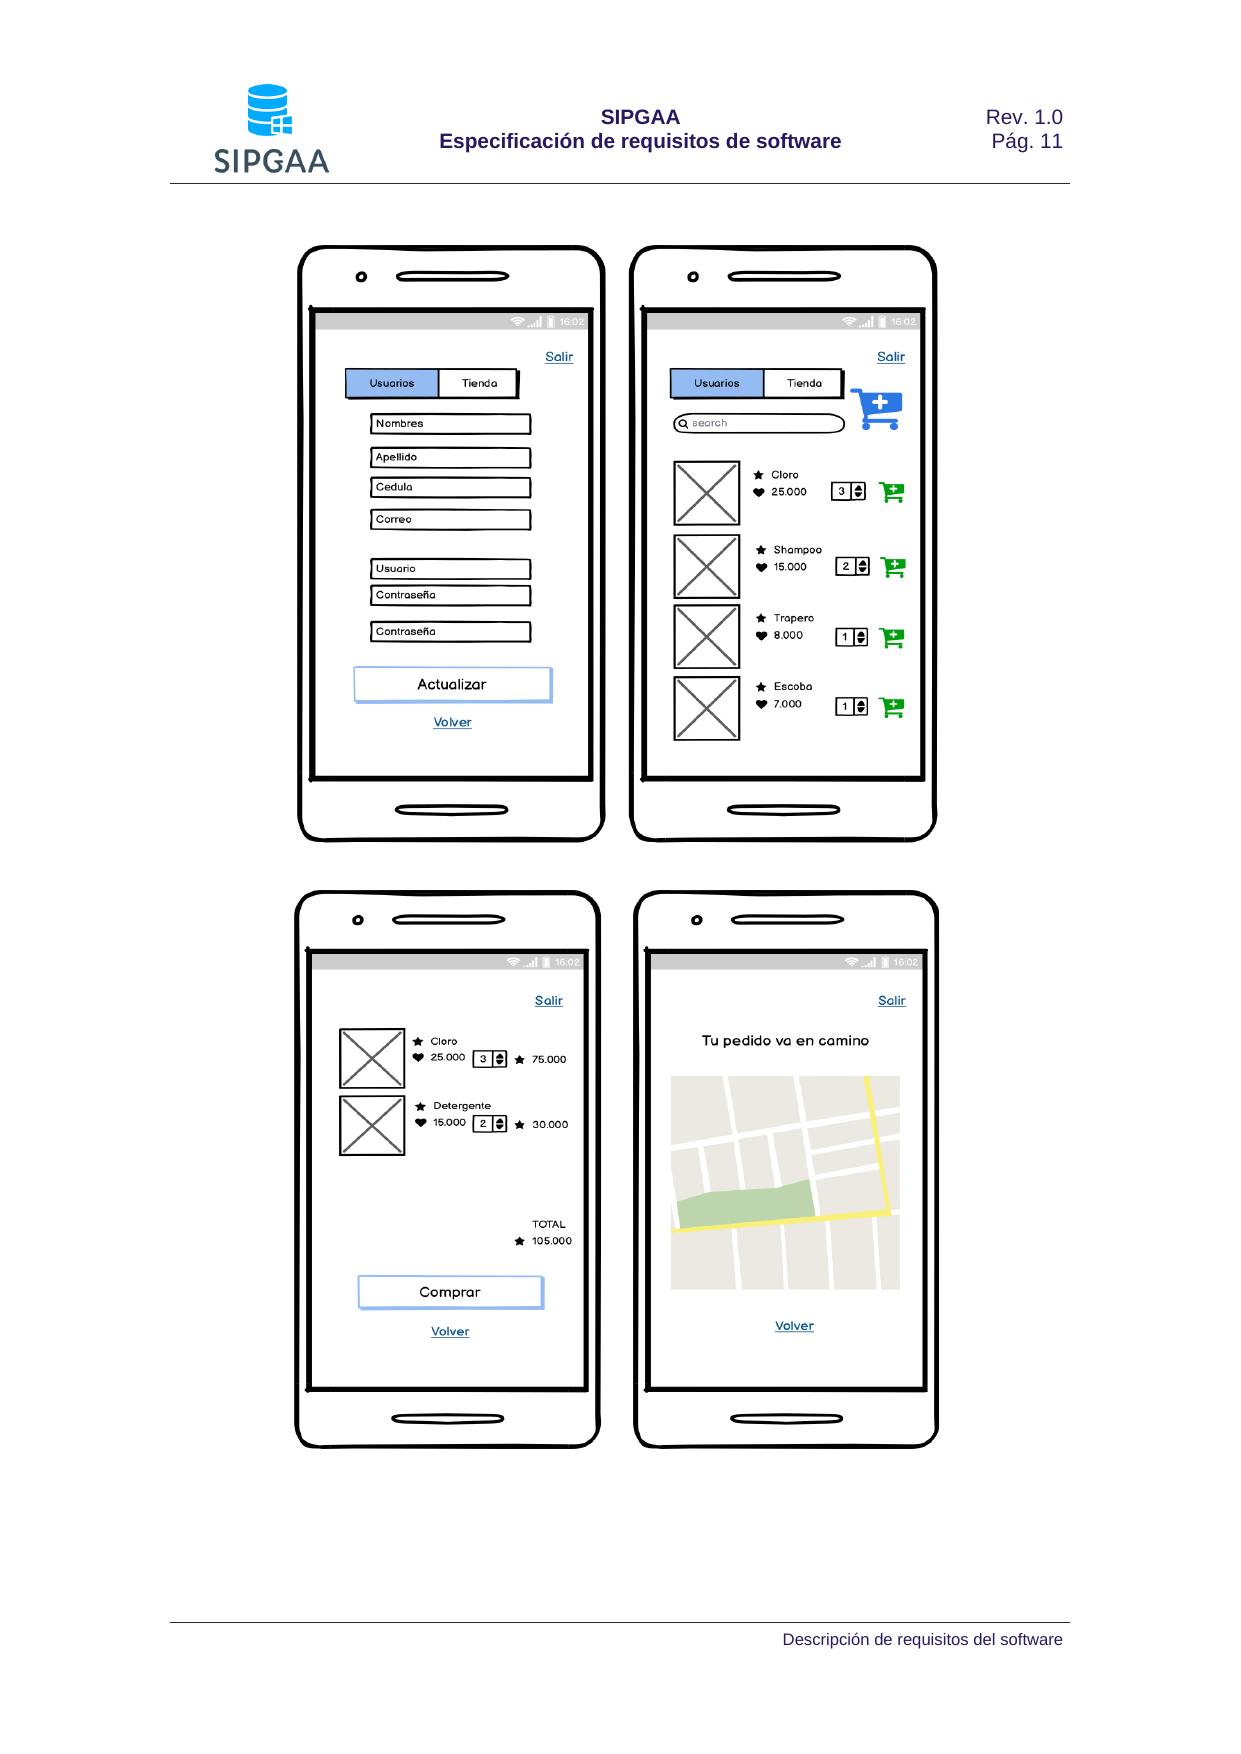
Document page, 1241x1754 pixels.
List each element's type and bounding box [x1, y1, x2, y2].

picture [287, 887, 940, 1454]
picture [209, 81, 333, 176]
picture [290, 239, 940, 844]
